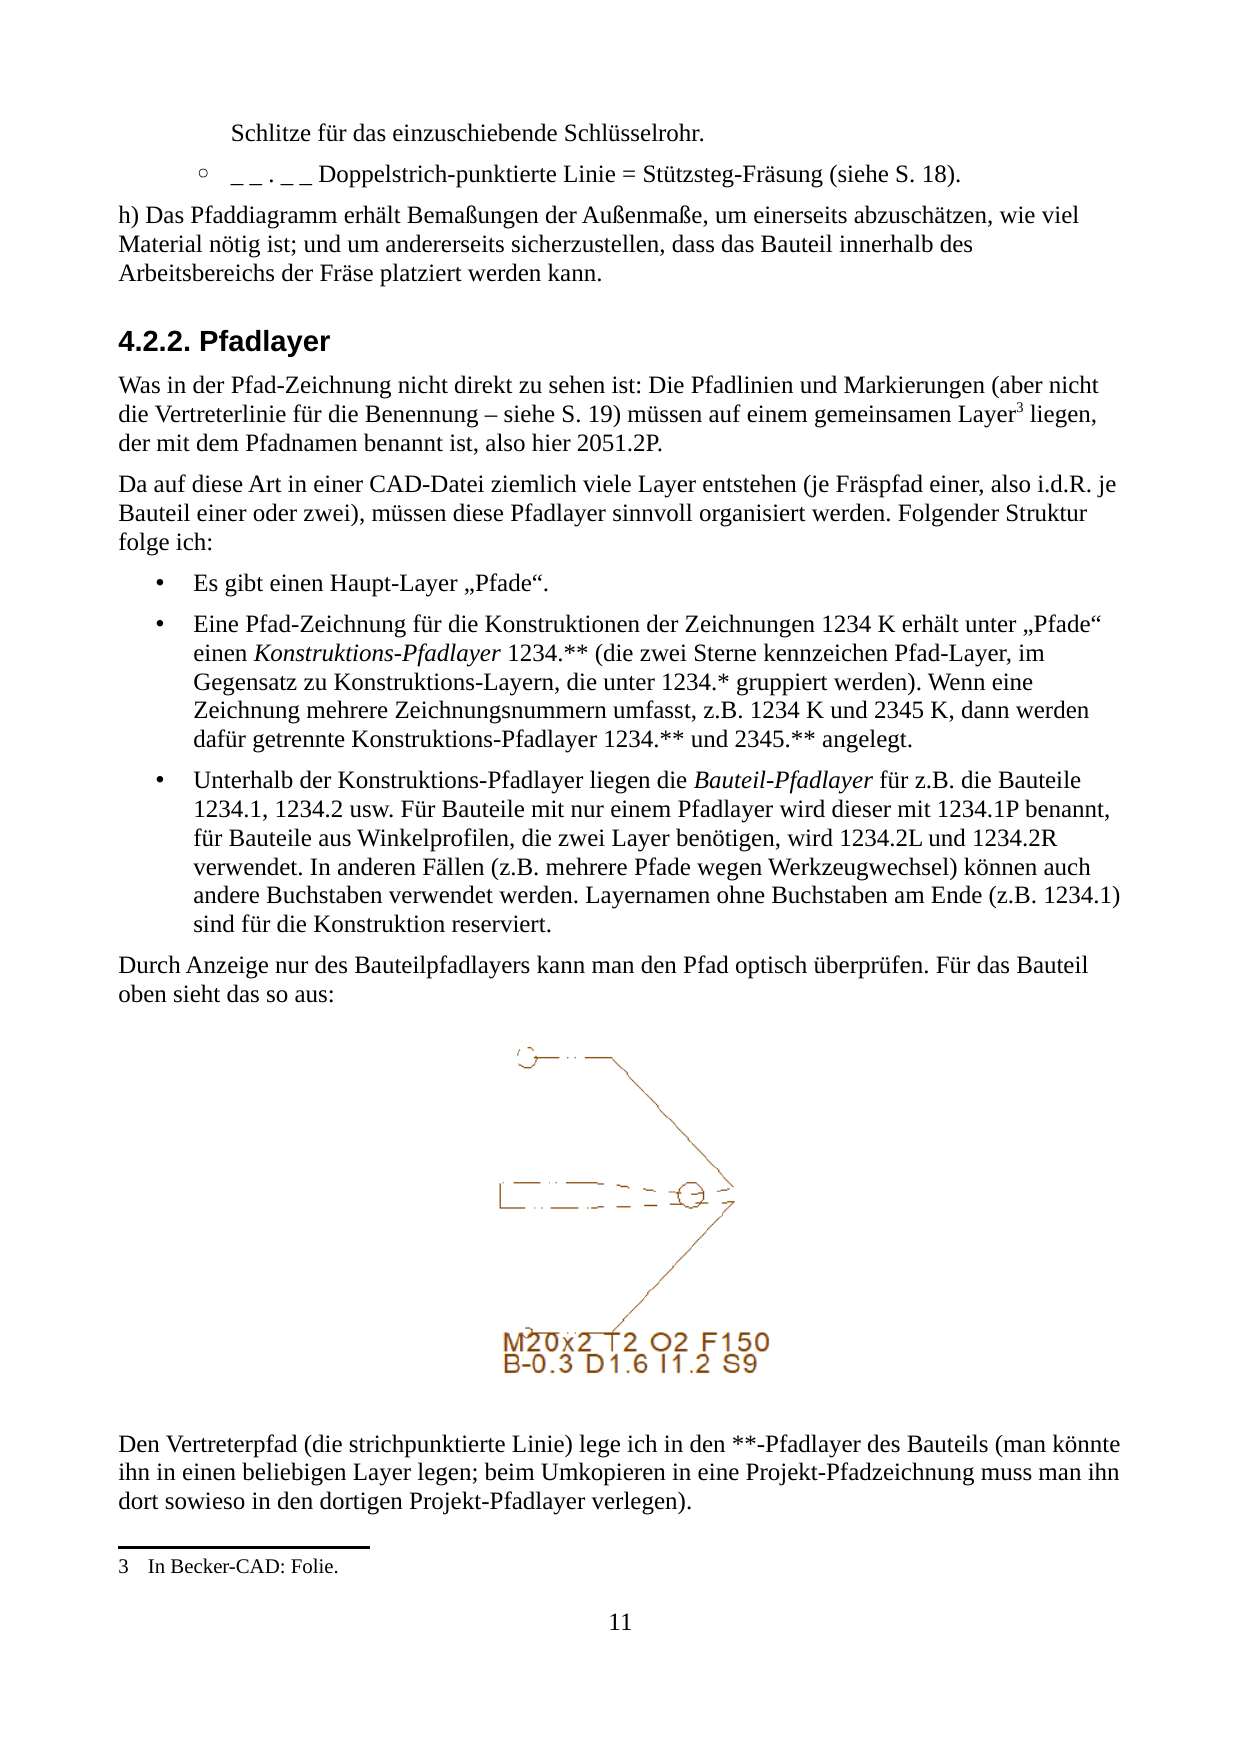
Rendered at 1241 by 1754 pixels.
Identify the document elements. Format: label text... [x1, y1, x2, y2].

text Was in der Pfad-Zeichnung nicht direkt zu sehen ist: Die Pfadlinien und Markierungen (aber nicht die Vertreterlinie für die Benennung – siehe S. 18) müssen auf einem gemeinsamen Layer liegen, der mit dem Pfadnamen benannt ist, also hier 2051.2P. [118, 370, 1122, 457]
subtitle 4.2.2. Pfadlayer [118, 324, 1122, 358]
text Den Vertreterpfad (die strichpunktierte Linie) lege ich in den **-Pfadlayer des Bauteils (man könnte ihn in einen beliebigen Layer legen; beim Umkopieren in eine Projekt-Pfadzeichnung muss man ihn dort sowieso in den dortigen Projekt-Pfadlayer verlegen). [118, 1429, 1122, 1515]
text In Becker-CAD: Folie. [118, 1553, 1122, 1578]
picture [440, 1020, 801, 1388]
list _ _ . _ _ Doppelstrich-punktierte Linie = Stützsteg-Fräsung (siehe S. 18). [193, 159, 1122, 188]
list Schlitze für das einzuschiebende Schlüsselrohr. [193, 118, 1122, 147]
text Da auf diese Art in einer CAD-Datei ziemlich viele Layer entstehen (je Fräspfad einer, also i.d.R. je Bauteil einer oder zwei), müssen diese Pfadlayer sinnvoll organisiert werden. Folgender Struktur folge ich: [118, 469, 1122, 555]
text Durch Anzeige nur des Bauteilpfadlayers kann man den Pfad optisch überprüfen. Für das Bauteil oben sieht das so aus: [118, 950, 1122, 1008]
list Unterhalb der Konstruktions-Pfadlayer liegen die Bauteil-Pfadlayer für z.B. die Bauteile 1234.1, 1234.2 usw. Für Bauteile mit nur einem Pfadlayer wird dieser mit 1234.1P benannt, für Bauteile aus Winkelprofilen, die zwei Layer benötigen, wird 1234.2L und 1234.2R verwendet. In anderen Fällen (z.B. mehrere Pfade wegen Werkzeugwechsel) können auch andere Buchstaben verwendet werden. Layernamen ohne Buchstaben am Ende (z.B. 1234.1) sind für die Konstruktion reserviert. [156, 765, 1122, 938]
text h) Das Pfaddiagramm erhält Bemaßungen der Außenmaße, um einerseits abzuschätzen, wie viel Material nötig ist; und um andererseits sicherzustellen, dass das Bauteil innerhalb des Arbeitsbereichs der Fräse platziert werden kann. [118, 201, 1122, 287]
list Es gibt einen Haupt-Layer „Pfade“. [156, 568, 1122, 597]
list Eine Pfad-Zeichnung für die Konstruktionen der Zeichnungen 1234 K erhält unter „Pfade“ einen Konstruktions-Pfadlayer 1234.** (die zwei Sterne kennzeichen Pfad-Layer, im Gegensatz zu Konstruktions-Layern, die unter 1234.* gruppiert werden). Wenn eine Zeichnung mehrere Zeichnungsnummern umfasst, z.B. 1234 K und 2345 K, dann werden dafür getrennte Konstruktions-Pfadlayer 1234.** und 2345.** angelegt. [156, 609, 1122, 753]
